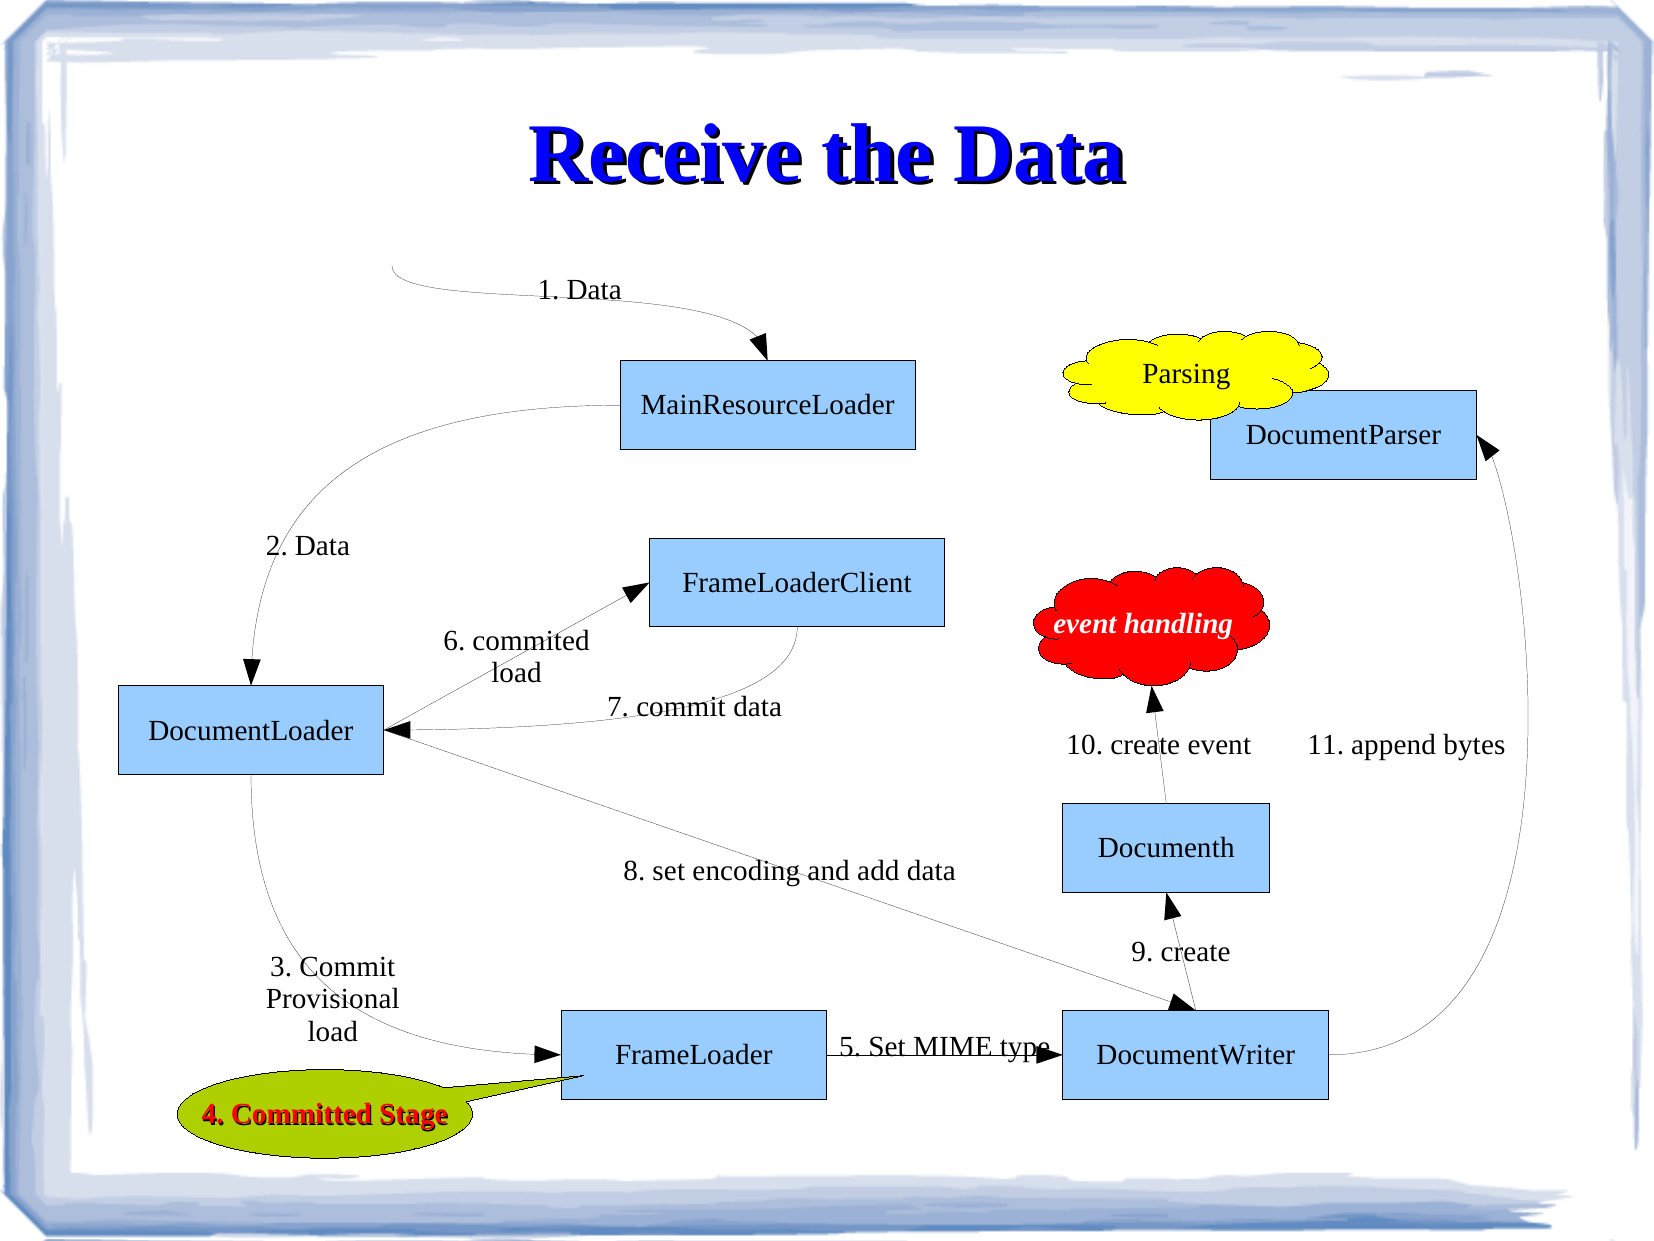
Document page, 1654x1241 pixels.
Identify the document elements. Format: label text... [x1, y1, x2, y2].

text_box FrameLoaderClient [649, 538, 945, 627]
text_box DocumentLoader [118, 685, 384, 775]
text_box MainResourceLoader [620, 360, 916, 450]
text_box Documenth [1062, 803, 1270, 893]
text_box FrameLoader [561, 1010, 827, 1100]
text_box DocumentParser [1210, 390, 1477, 480]
text_box event handling [1033, 567, 1270, 686]
text_box Parsing [1062, 331, 1329, 421]
text_box DocumentWriter [1062, 1010, 1329, 1100]
title Receive the Data [82, 49, 1571, 257]
picture [0, 0, 1654, 1241]
text_box 4. Committed Stage [177, 1069, 584, 1159]
